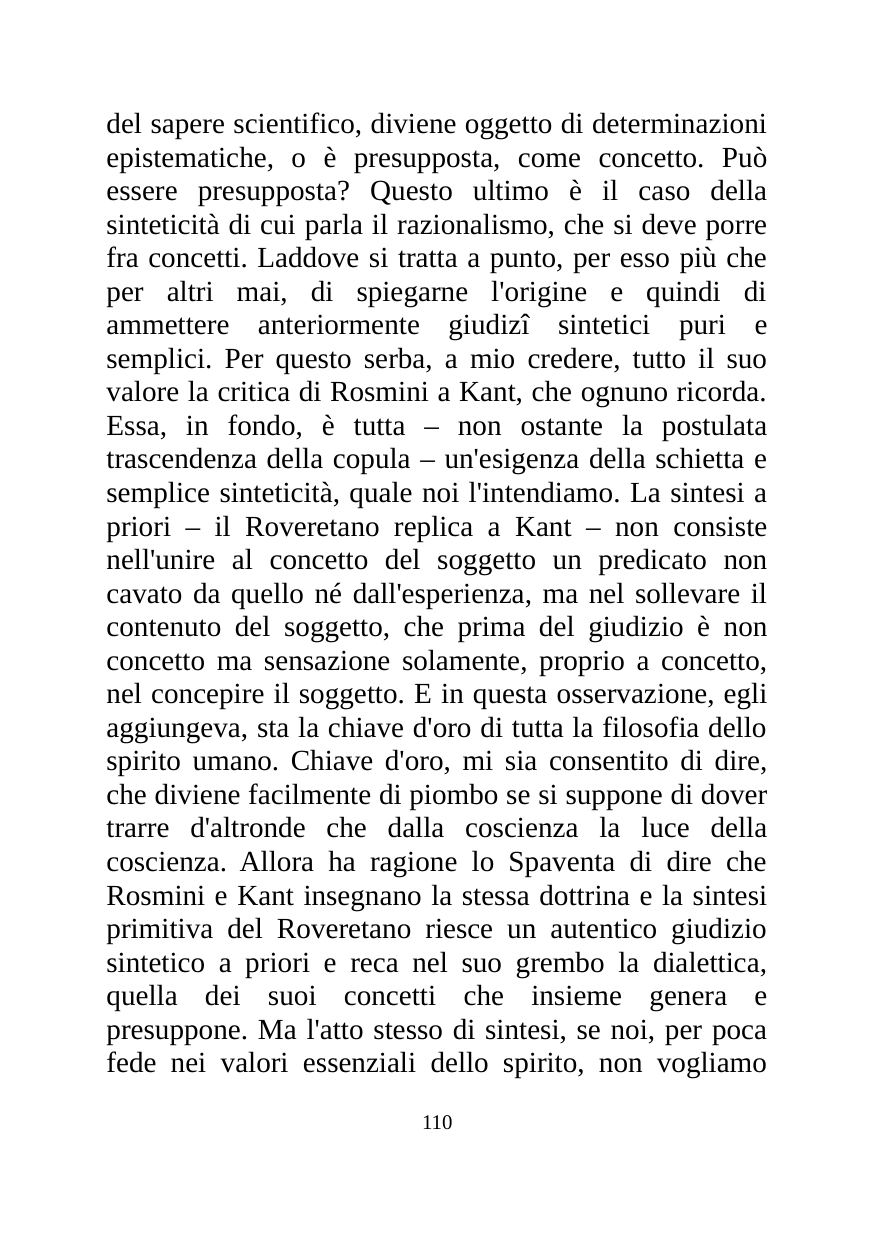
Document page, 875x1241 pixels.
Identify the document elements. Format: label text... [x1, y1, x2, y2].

text del sapere scientifico, diviene oggetto di determinazioni epistematiche, o è presupposta, come concetto. Può essere presupposta? Questo ultimo è il caso della sinteticità di cui parla il razionalismo, che si deve porre fra concetti. Laddove si tratta a punto, per esso più che per altri mai, di spiegarne l'origine e quindi di ammettere anteriormente giudizî sintetici puri e semplici. Per questo serba, a mio credere, tutto il suo valore la critica di Rosmini a Kant, che ognuno ricorda. Essa, in fondo, è tutta – non ostante la postulata trascendenza della copula – un'esigenza della schietta e semplice sinteticità, quale noi l'intendiamo. La sintesi a priori – il Roveretano replica a Kant – non consiste nell'unire al concetto del soggetto un predicato non cavato da quello né dall'esperienza, ma nel sollevare il contenuto del soggetto, che prima del giudizio è non concetto ma sensazione solamente, proprio a concetto, nel concepire il soggetto. E in questa osservazione, egli aggiungeva, sta la chiave d'oro di tutta la filosofia dello spirito umano. Chiave d'oro, mi sia consentito di dire, che diviene facilmente di piombo se si suppone di dover trarre d'altronde che dalla coscienza la luce della coscienza. Allora ha ragione lo Spaventa di dire che Rosmini e Kant insegnano la stessa dottrina e la sintesi primitiva del Roveretano riesce un autentico giudizio sintetico a priori e reca nel suo grembo la dialettica, quella dei suoi concetti che insieme genera e presuppone. Ma l'atto stesso di sintesi, se noi, per poca fede nei valori essenziali dello spirito, non vogliamo [106, 106, 768, 1079]
